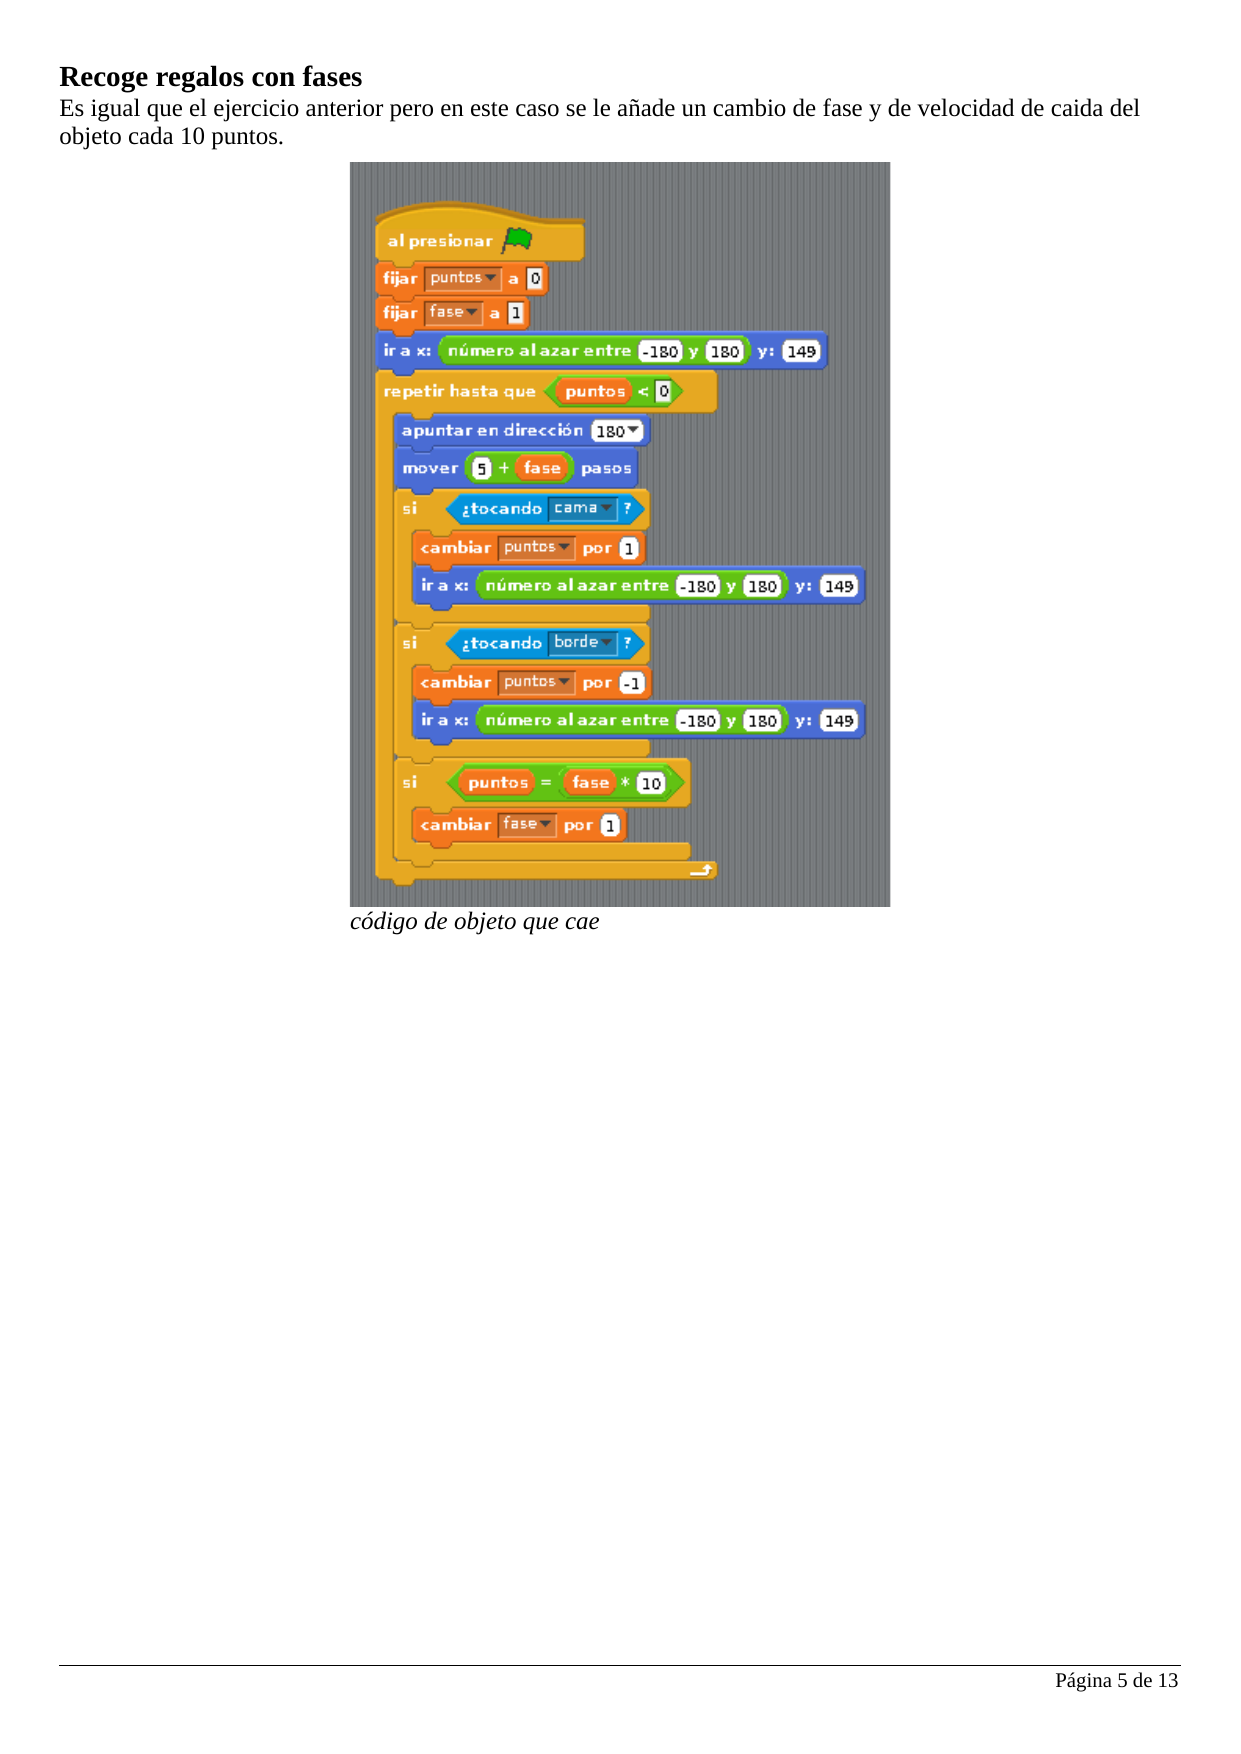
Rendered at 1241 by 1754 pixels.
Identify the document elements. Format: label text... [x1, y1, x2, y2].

text Es igual que el ejercicio anterior pero en este caso se le añade un cambio de fase y de velocidad de caida del objeto cada 10 puntos. [59, 93, 1181, 150]
picture [349, 162, 891, 907]
text código de objeto que cae [350, 907, 890, 935]
text Recoge regalos con fases [59, 59, 1181, 93]
